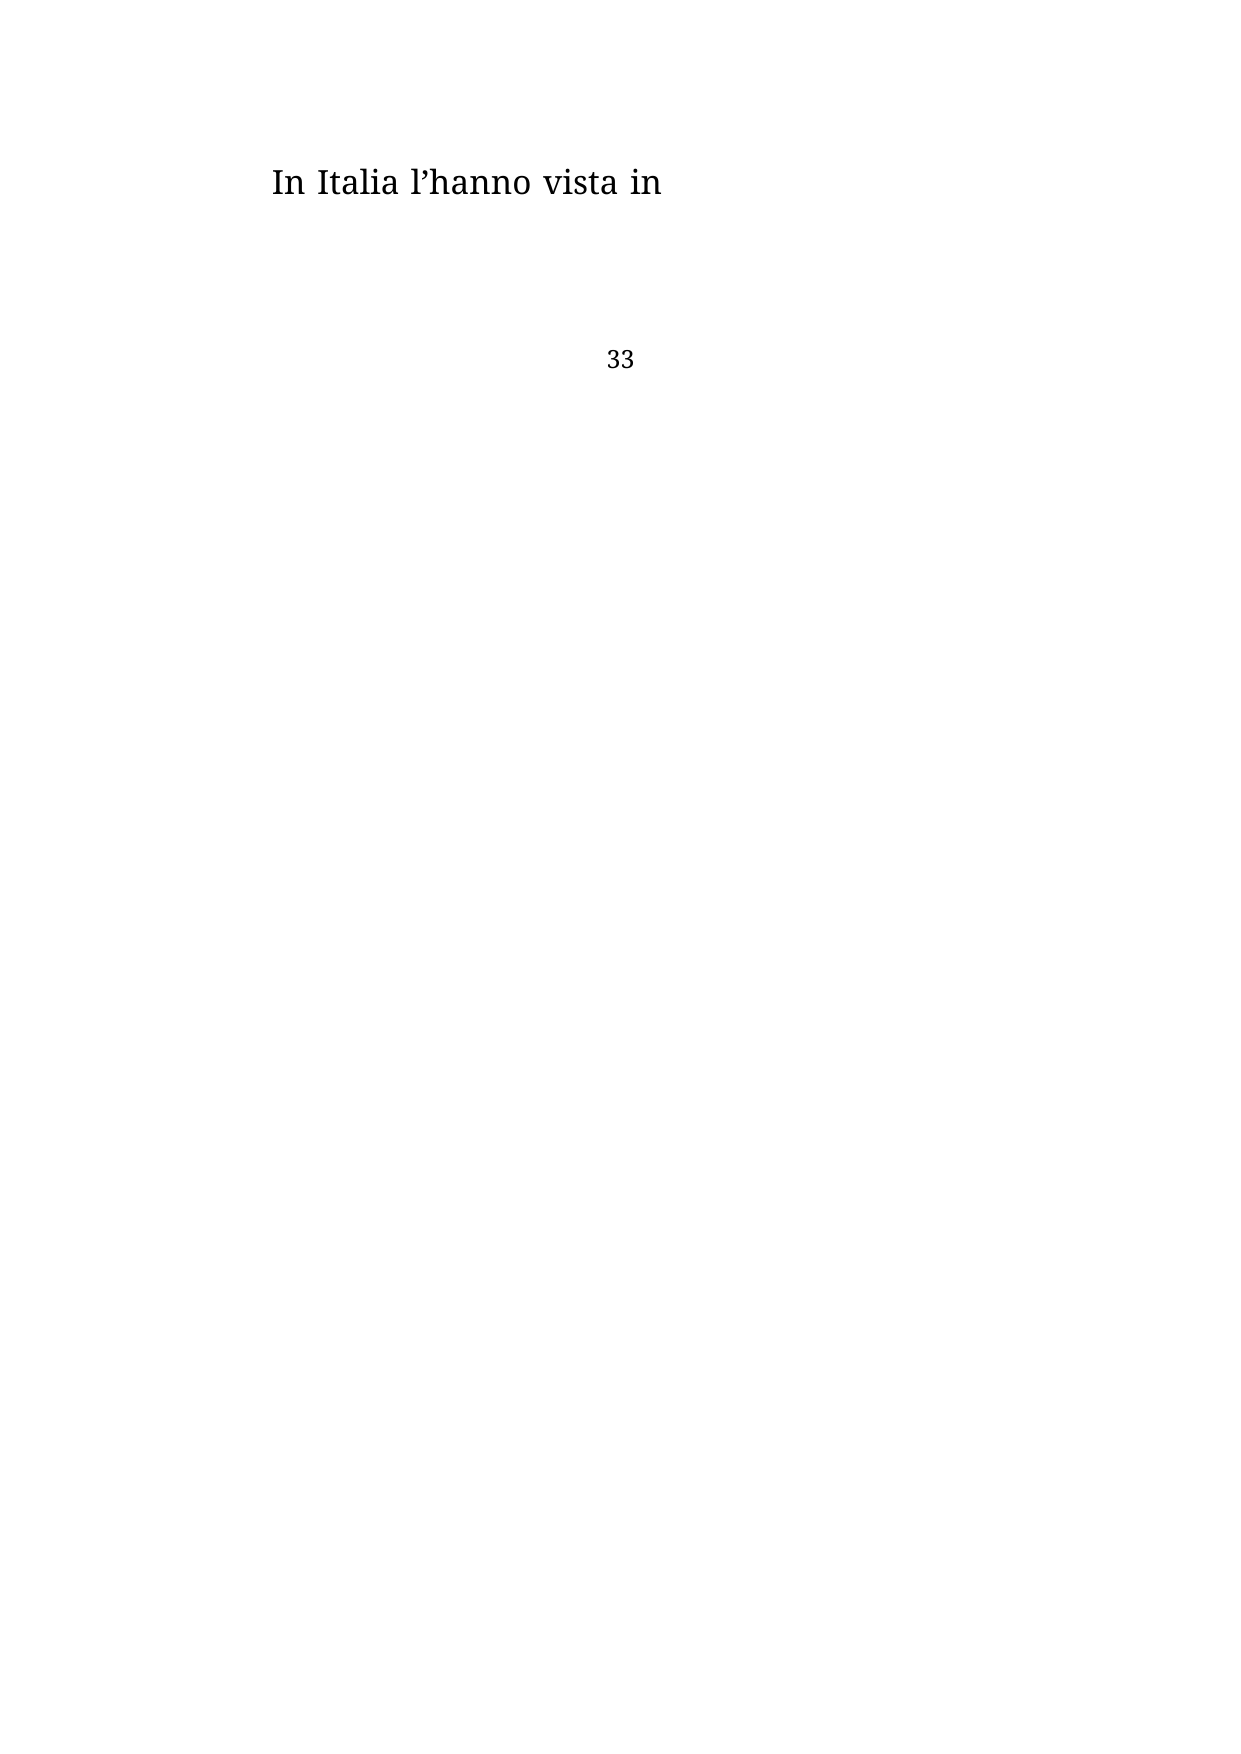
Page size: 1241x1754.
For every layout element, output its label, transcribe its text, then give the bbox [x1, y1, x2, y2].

text In Italia l’hanno vista in [272, 164, 975, 202]
text 33 [602, 341, 638, 375]
